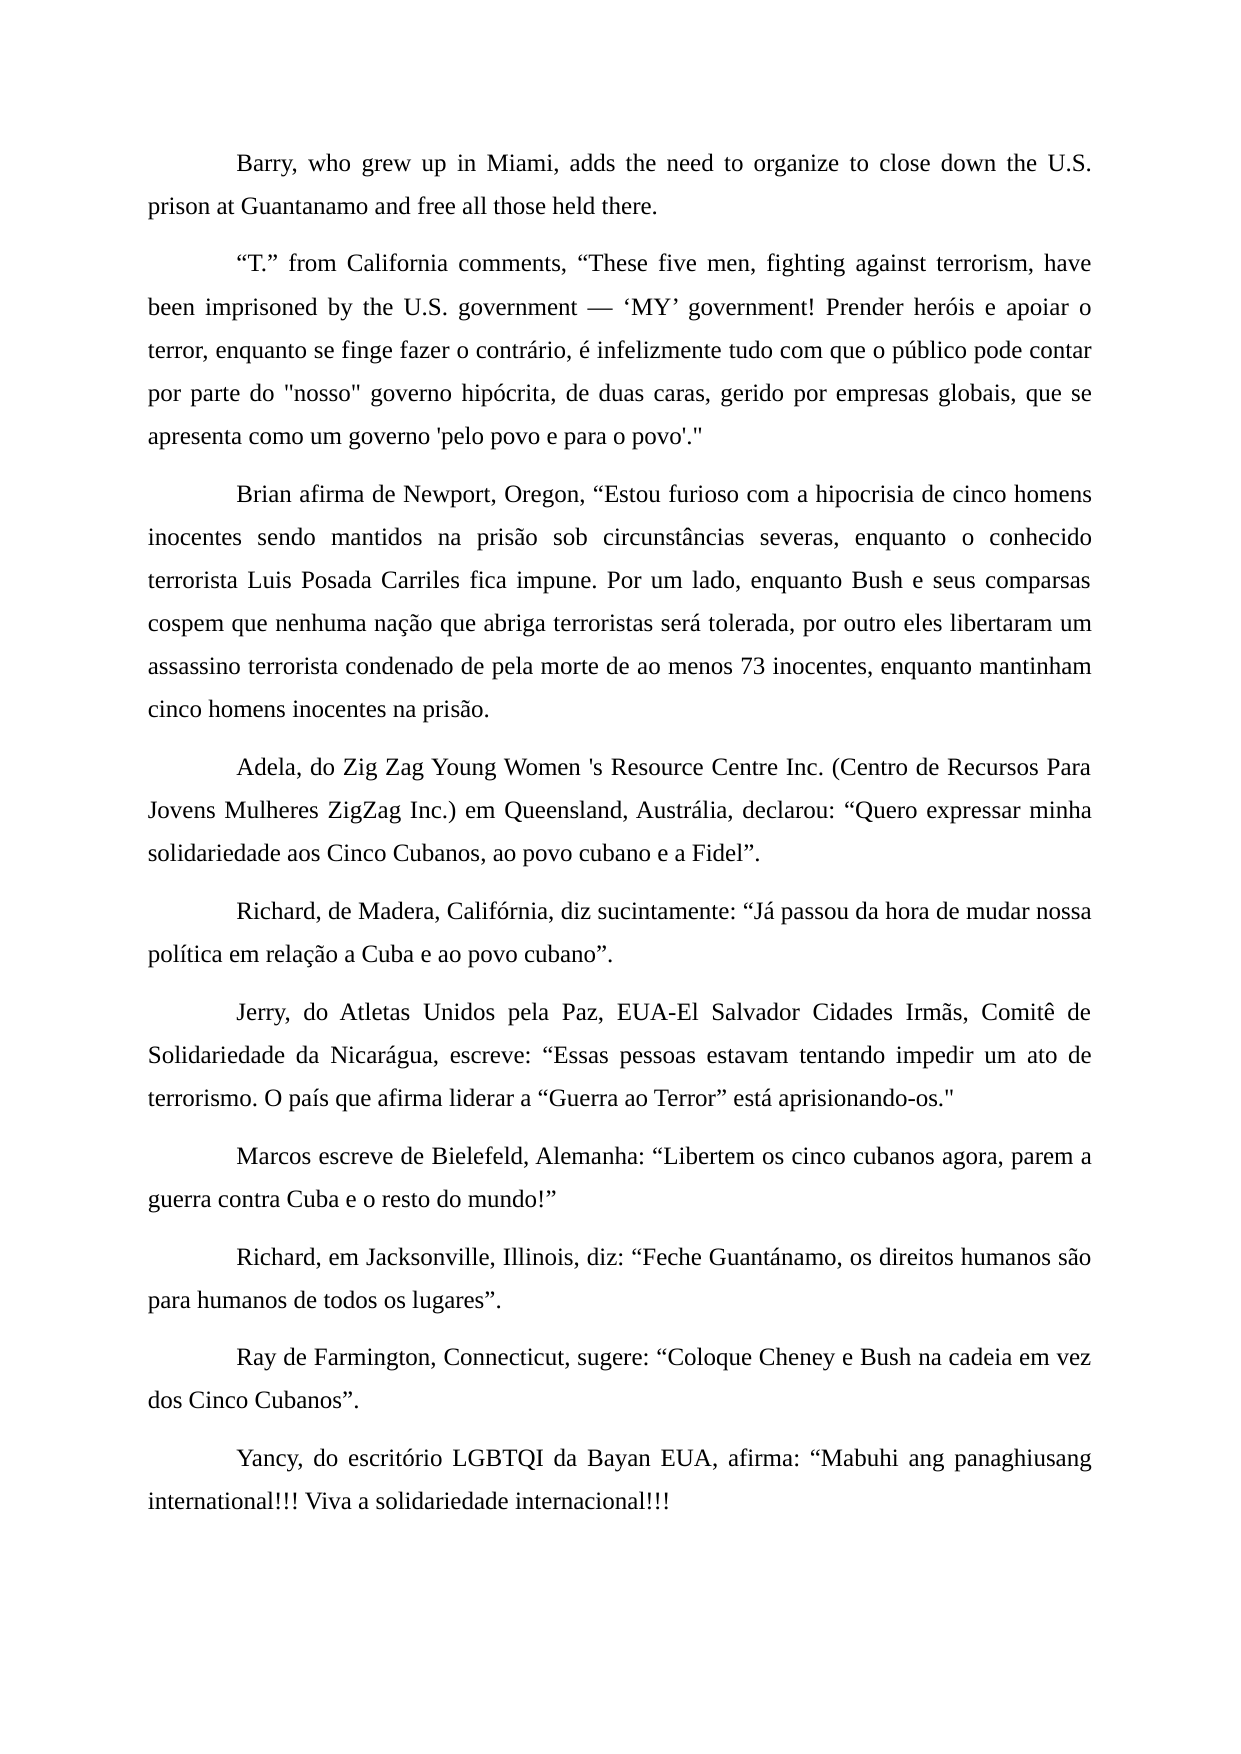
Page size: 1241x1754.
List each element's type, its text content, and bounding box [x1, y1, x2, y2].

text Ray de Farmington, Connecticut, sugere: “Coloque Cheney e Bush na cadeia em vez dos Cinco Cubanos”. [148, 1342, 1093, 1414]
text Jerry, do Atletas Unidos pela Paz, EUA-El Salvador Cidades Irmãs, Comitê de Solidariedade da Nicarágua, escreve: “Essas pessoas estavam tentando impedir um ato de terrorismo. O país que afirma liderar a “Guerra ao Terror” está aprisionando-os." [148, 997, 1093, 1112]
text “T.” from California comments, “These five men, fighting against terrorism, have been imprisoned by the U.S. government — ‘MY’ government! Prender heróis e apoiar o terror, enquanto se finge fazer o contrário, é infelizmente tudo com que o público pode contar por parte do "nosso" governo hipócrita, de duas caras, gerido por empresas globais, que se apresenta como um governo 'pelo povo e para o povo'." [148, 248, 1093, 450]
text Marcos escreve de Bielefeld, Alemanha: “Libertem os cinco cubanos agora, parem a guerra contra Cuba e o resto do mundo!” [148, 1141, 1093, 1213]
text Barry, who grew up in Miami, adds the need to organize to close down the U.S. prison at Guantanamo and free all those held there. [148, 148, 1093, 219]
text Adela, do Zig Zag Young Women 's Resource Centre Inc. (Centro de Recursos Para Jovens Mulheres ZigZag Inc.) em Queensland, Austrália, declarou: “Quero expressar minha solidariedade aos Cinco Cubanos, ao povo cubano e a Fidel”. [148, 752, 1093, 867]
text Richard, em Jacksonville, Illinois, diz: “Feche Guantánamo, os direitos humanos são para humanos de todos os lugares”. [148, 1242, 1093, 1313]
text Richard, de Madera, Califórnia, diz sucintamente: “Já passou da hora de mudar nossa política em relação a Cuba e ao povo cubano”. [148, 896, 1093, 968]
text Yancy, do escritório LGBTQI da Bayan EUA, afirma: “Mabuhi ang panaghiusang international!!! Viva a solidariedade internacional!!! [148, 1443, 1093, 1515]
text Brian afirma de Newport, Oregon, “Estou furioso com a hipocrisia de cinco homens inocentes sendo mantidos na prisão sob circunstâncias severas, enquanto o conhecido terrorista Luis Posada Carriles fica impune. Por um lado, enquanto Bush e seus comparsas cospem que nenhuma nação que abriga terroristas será tolerada, por outro eles libertaram um assassino terrorista condenado de pela morte de ao menos 73 inocentes, enquanto mantinham cinco homens inocentes na prisão. [148, 479, 1093, 723]
